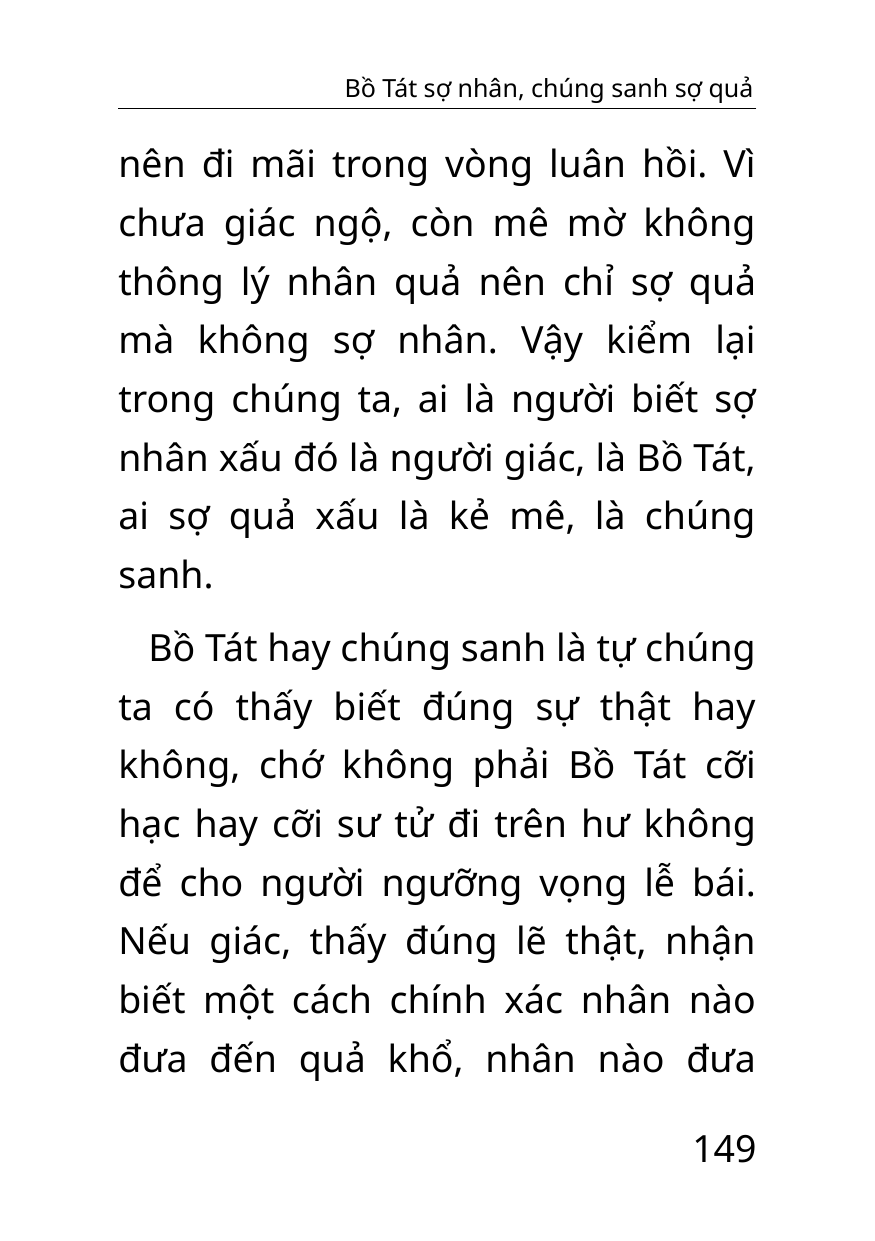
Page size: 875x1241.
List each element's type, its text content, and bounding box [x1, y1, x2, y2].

text nên đi mãi trong vòng luân hồi. Vì chưa giác ngộ, còn mê mờ không thông lý nhân quả nên chỉ sợ quả mà không sợ nhân. Vậy kiểm lại trong chúng ta, ai là người biết sợ nhân xấu đó là người giác, là Bồ Tát, ai sợ quả xấu là kẻ mê, là chúng sanh. [118, 138, 756, 599]
text Bồ Tát hay chúng sanh là tự chúng ta có thấy biết đúng sự thật hay không, chớ không phải Bồ Tát cỡi hạc hay cỡi sư tử đi trên hư không để cho người ngưỡng vọng lễ bái. Nếu giác, thấy đúng lẽ thật, nhận biết một cách chính xác nhân nào đưa đến quả khổ, nhân nào đưa [118, 621, 756, 1083]
